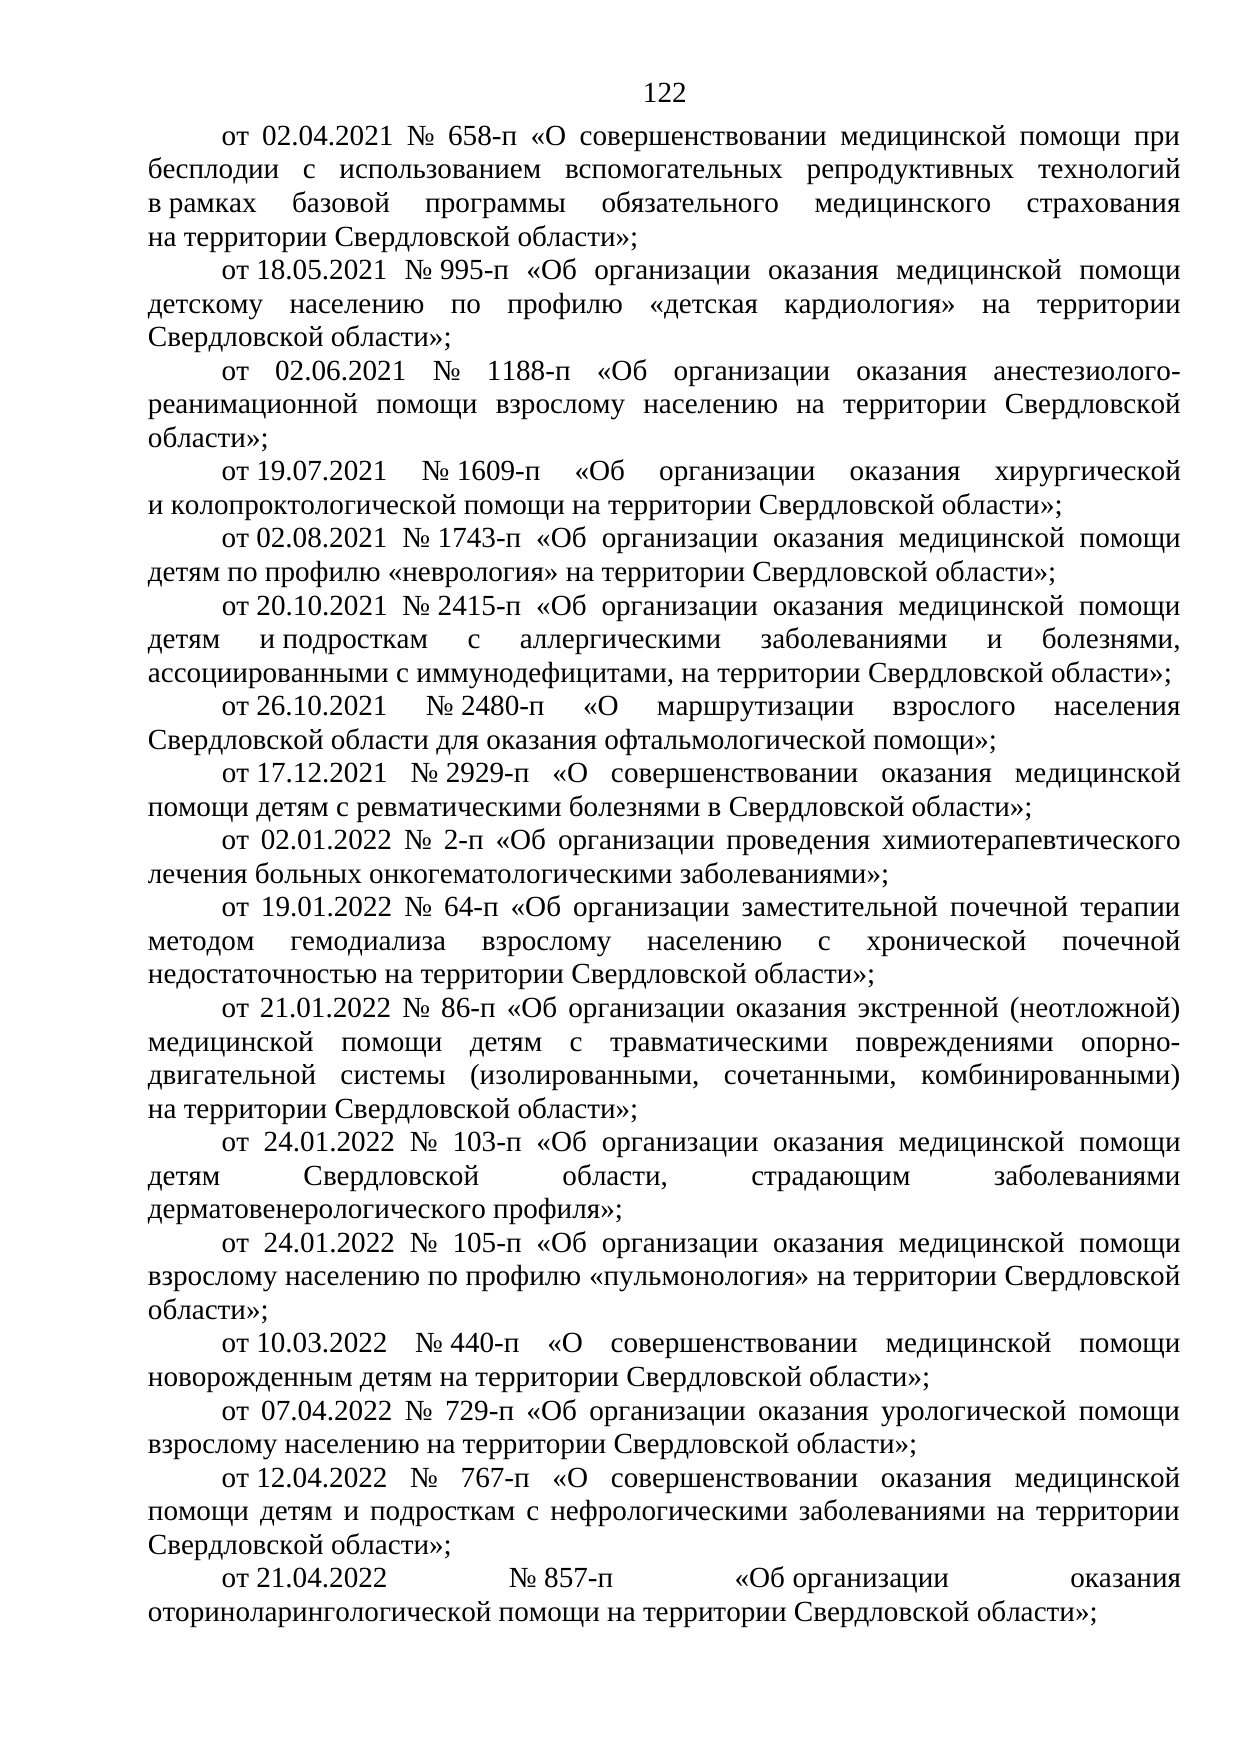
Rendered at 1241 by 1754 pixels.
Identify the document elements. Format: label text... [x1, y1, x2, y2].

text от 02.01.2022 № 2-п «Об организации проведения химиотерапевтического лечения больных онкогематологическими заболеваниями»; [148, 822, 1181, 889]
text от 02.06.2021 № 1188-п «Об организации оказания анестезиолого-реанимационной помощи взрослому населению на территории Свердловской области»; [148, 353, 1181, 453]
text от 02.08.2021 № 1743-п «Об организации оказания медицинской помощи детям по профилю «неврология» на территории Свердловской области»; [148, 521, 1181, 588]
text от 12.04.2022 № 767-п «О совершенствовании оказания медицинской помощи детям и подросткам с нефрологическими заболеваниями на территории Свердловской области»; [148, 1460, 1181, 1560]
text от 24.01.2022 № 103-п «Об организации оказания медицинской помощи детям Свердловской области, страдающим заболеваниями дерматовенерологического профиля»; [148, 1124, 1181, 1225]
text от 24.01.2022 № 105-п «Об организации оказания медицинской помощи взрослому населению по профилю «пульмонология» на территории Свердловской области»; [148, 1225, 1181, 1326]
text от 07.04.2022 № 729-п «Об организации оказания урологической помощи взрослому населению на территории Свердловской области»; [148, 1393, 1181, 1460]
text от 20.10.2021 № 2415-п «Об организации оказания медицинской помощи детям и подросткам с аллергическими заболеваниями и болезнями, ассоциированными с иммунодефицитами, на территории Свердловской области»; [148, 588, 1181, 688]
text от 18.05.2021 № 995-п «Об организации оказания медицинской помощи детскому населению по профилю «детская кардиология» на территории Свердловской области»; [148, 252, 1181, 353]
text от 19.07.2021 № 1609-п «Об организации оказания хирургической и колопроктологической помощи на территории Свердловской области»; [148, 453, 1181, 521]
text от 21.04.2022 № 857-п «Об организации оказания оториноларингологической помощи на территории Свердловской области»; [148, 1560, 1181, 1627]
text от 21.01.2022 № 86-п «Об организации оказания экстренной (неотложной) медицинской помощи детям с травматическими повреждениями опорно-двигательной системы (изолированными, сочетанными, комбинированными) на территории Свердловской области»; [148, 990, 1181, 1124]
text от 10.03.2022 № 440-п «О совершенствовании медицинской помощи новорожденным детям на территории Свердловской области»; [148, 1326, 1181, 1393]
text от 26.10.2021 № 2480-п «О маршрутизации взрослого населения Свердловской области для оказания офтальмологической помощи»; [148, 688, 1181, 755]
text от 19.01.2022 № 64-п «Об организации заместительной почечной терапии методом гемодиализа взрослому населению с хронической почечной недостаточностью на территории Свердловской области»; [148, 889, 1181, 990]
text от 02.04.2021 № 658-п «О совершенствовании медицинской помощи при бесплодии с использованием вспомогательных репродуктивных технологий в рамках базовой программы обязательного медицинского страхования на территории Свердловской области»; [148, 118, 1181, 252]
text от 17.12.2021 № 2929-п «О совершенствовании оказания медицинской помощи детям с ревматическими болезнями в Свердловской области»; [148, 755, 1181, 822]
